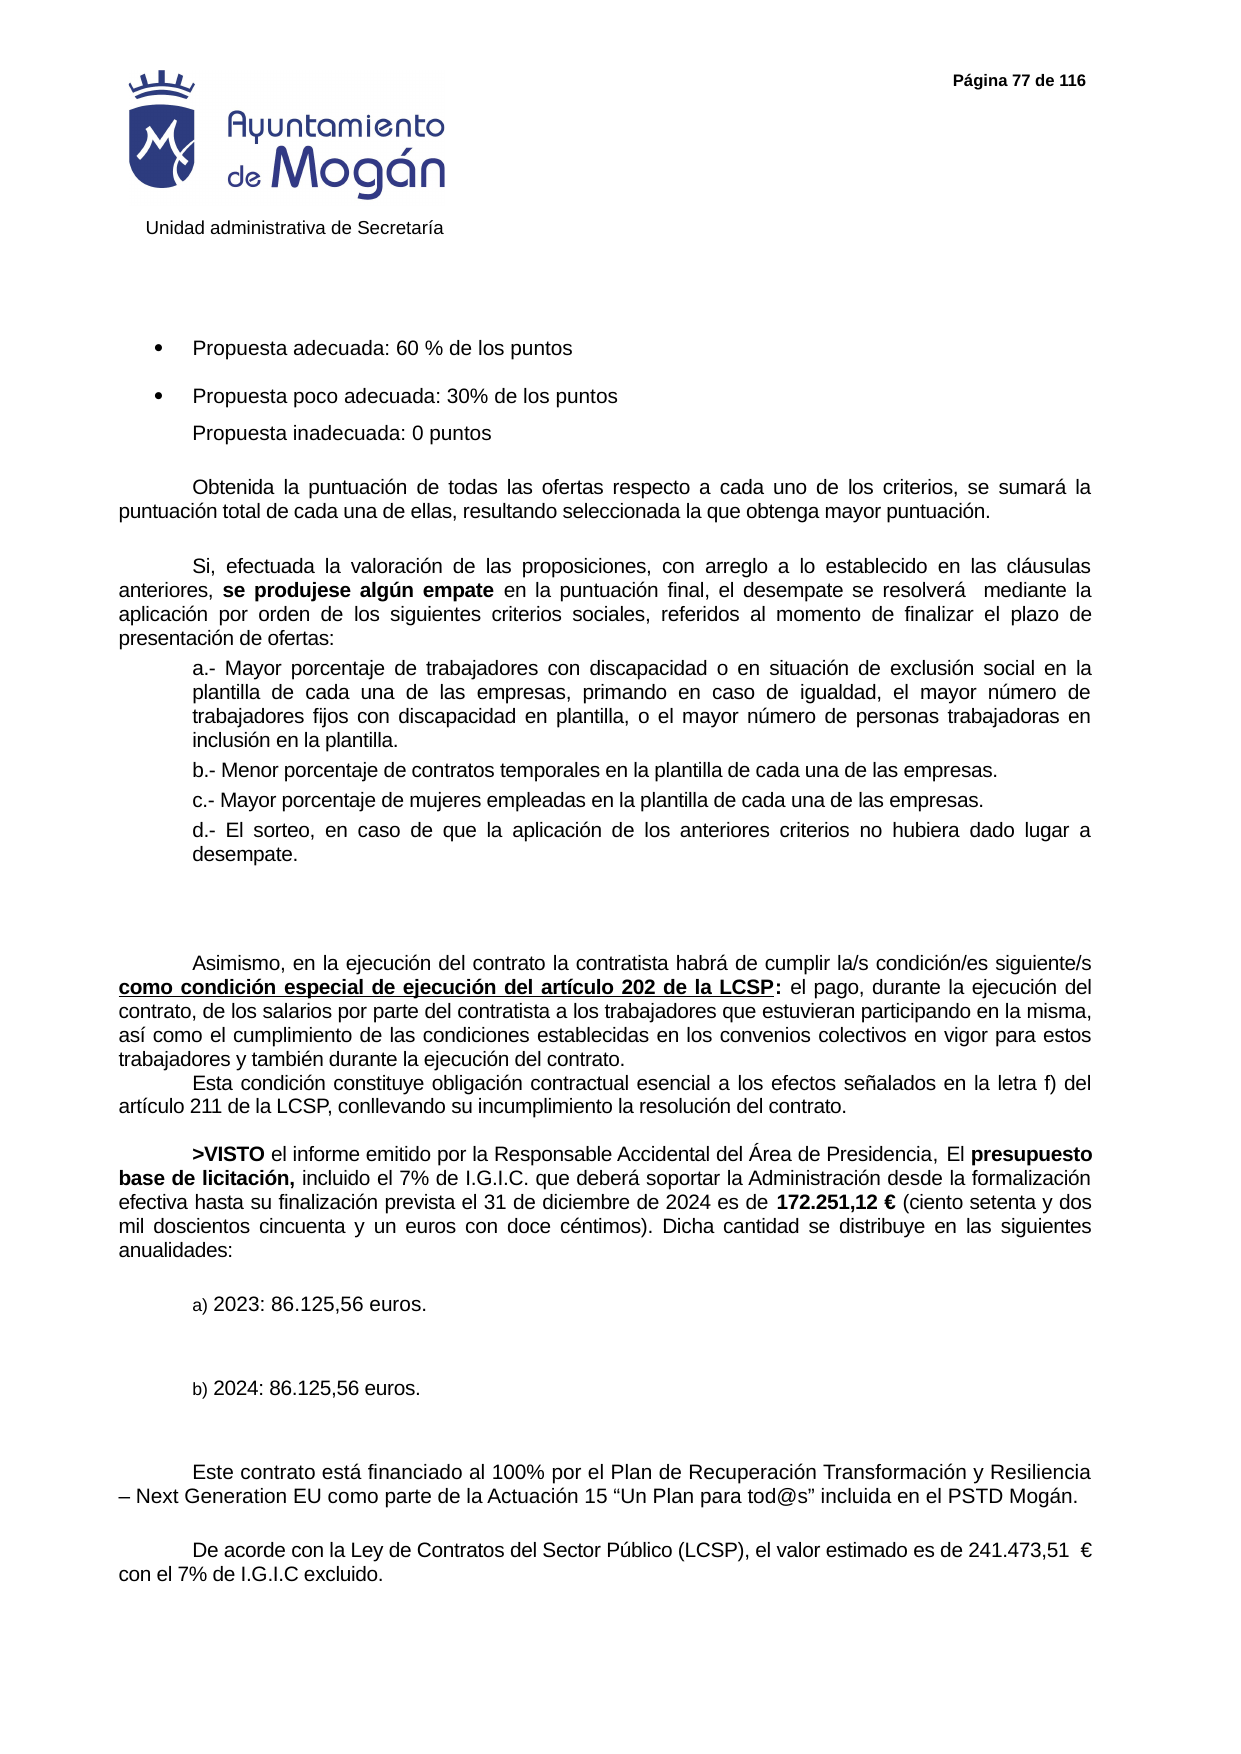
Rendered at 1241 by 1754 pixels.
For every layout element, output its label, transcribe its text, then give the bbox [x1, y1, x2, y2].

text b.- Menor porcentaje de contratos temporales en la plantilla de cada una de las empresas. [192, 758, 1092, 782]
text Propuesta inadecuada: 0 puntos [118, 421, 1092, 445]
text Si, efectuada la valoración de las proposiciones, con arreglo a lo establecido en las cláusulas anteriores, se produjese algún empate en la puntuación final, el desempate se resolverá mediante la aplicación por orden de los siguientes criterios sociales, referidos al momento de finalizar el plazo de presentación de ofertas: [118, 553, 1092, 649]
list 2024: 86.125,56 euros. [192, 1376, 1092, 1400]
text c.- Mayor porcentaje de mujeres empleadas en la plantilla de cada una de las empresas. [192, 788, 1092, 812]
list 2023: 86.125,56 euros. [192, 1292, 1092, 1316]
text Esta condición constituye obligación contractual esencial a los efectos señalados en la letra f) del artículo 211 de la LCSP, conllevando su incumplimiento la resolución del contrato. [118, 1070, 1092, 1118]
text a.- Mayor porcentaje de trabajadores con discapacidad o en situación de exclusión social en la plantilla de cada una de las empresas, primando en caso de igualdad, el mayor número de trabajadores fijos con discapacidad en plantilla, o el mayor número de personas trabajadoras en inclusión en la plantilla. [192, 656, 1092, 752]
text De acorde con la Ley de Contratos del Sector Público (LCSP), el valor estimado es de 241.473,51 € con el 7% de I.G.I.C excluido. [118, 1538, 1092, 1586]
text >VISTO el informe emitido por la Responsable Accidental del Área de Presidencia, El presupuesto base de licitación, incluido el 7% de I.G.I.C. que deberá soportar la Administración desde la formalización efectiva hasta su finalización prevista el 31 de diciembre de 2024 es de 172.251,12 € (ciento setenta y dos mil doscientos cincuenta y un euros con doce céntimos). Dicha cantidad se distribuye en las siguientes anualidades: [118, 1142, 1092, 1262]
text Obtenida la puntuación de todas las ofertas respecto a cada uno de los criterios, se sumará la puntuación total de cada una de ellas, resultando seleccionada la que obtenga mayor puntuación. [118, 475, 1092, 523]
text Asimismo, en la ejecución del contrato la contratista habrá de cumplir la/s condición/es siguiente/s como condición especial de ejecución del artículo 202 de la LCSP: el pago, durante la ejecución del contrato, de los salarios por parte del contratista a los trabajadores que estuvieran participando en la misma, así como el cumplimiento de las condiciones establecidas en los convenios colectivos en vigor para estos trabajadores y también durante la ejecución del contrato. [118, 951, 1092, 1070]
list Propuesta poco adecuada: 30% de los puntos [155, 384, 1092, 408]
picture [128, 70, 445, 206]
text Este contrato está financiado al 100% por el Plan de Recuperación Transformación y Resiliencia – Next Generation EU como parte de la Actuación 15 “Un Plan para tod@s” incluida en el PSTD Mogán. [118, 1460, 1092, 1508]
list Propuesta adecuada: 60 % de los puntos [155, 335, 1092, 359]
text d.- El sorteo, en caso de que la aplicación de los anteriores criterios no hubiera dado lugar a desempate. [192, 818, 1092, 866]
